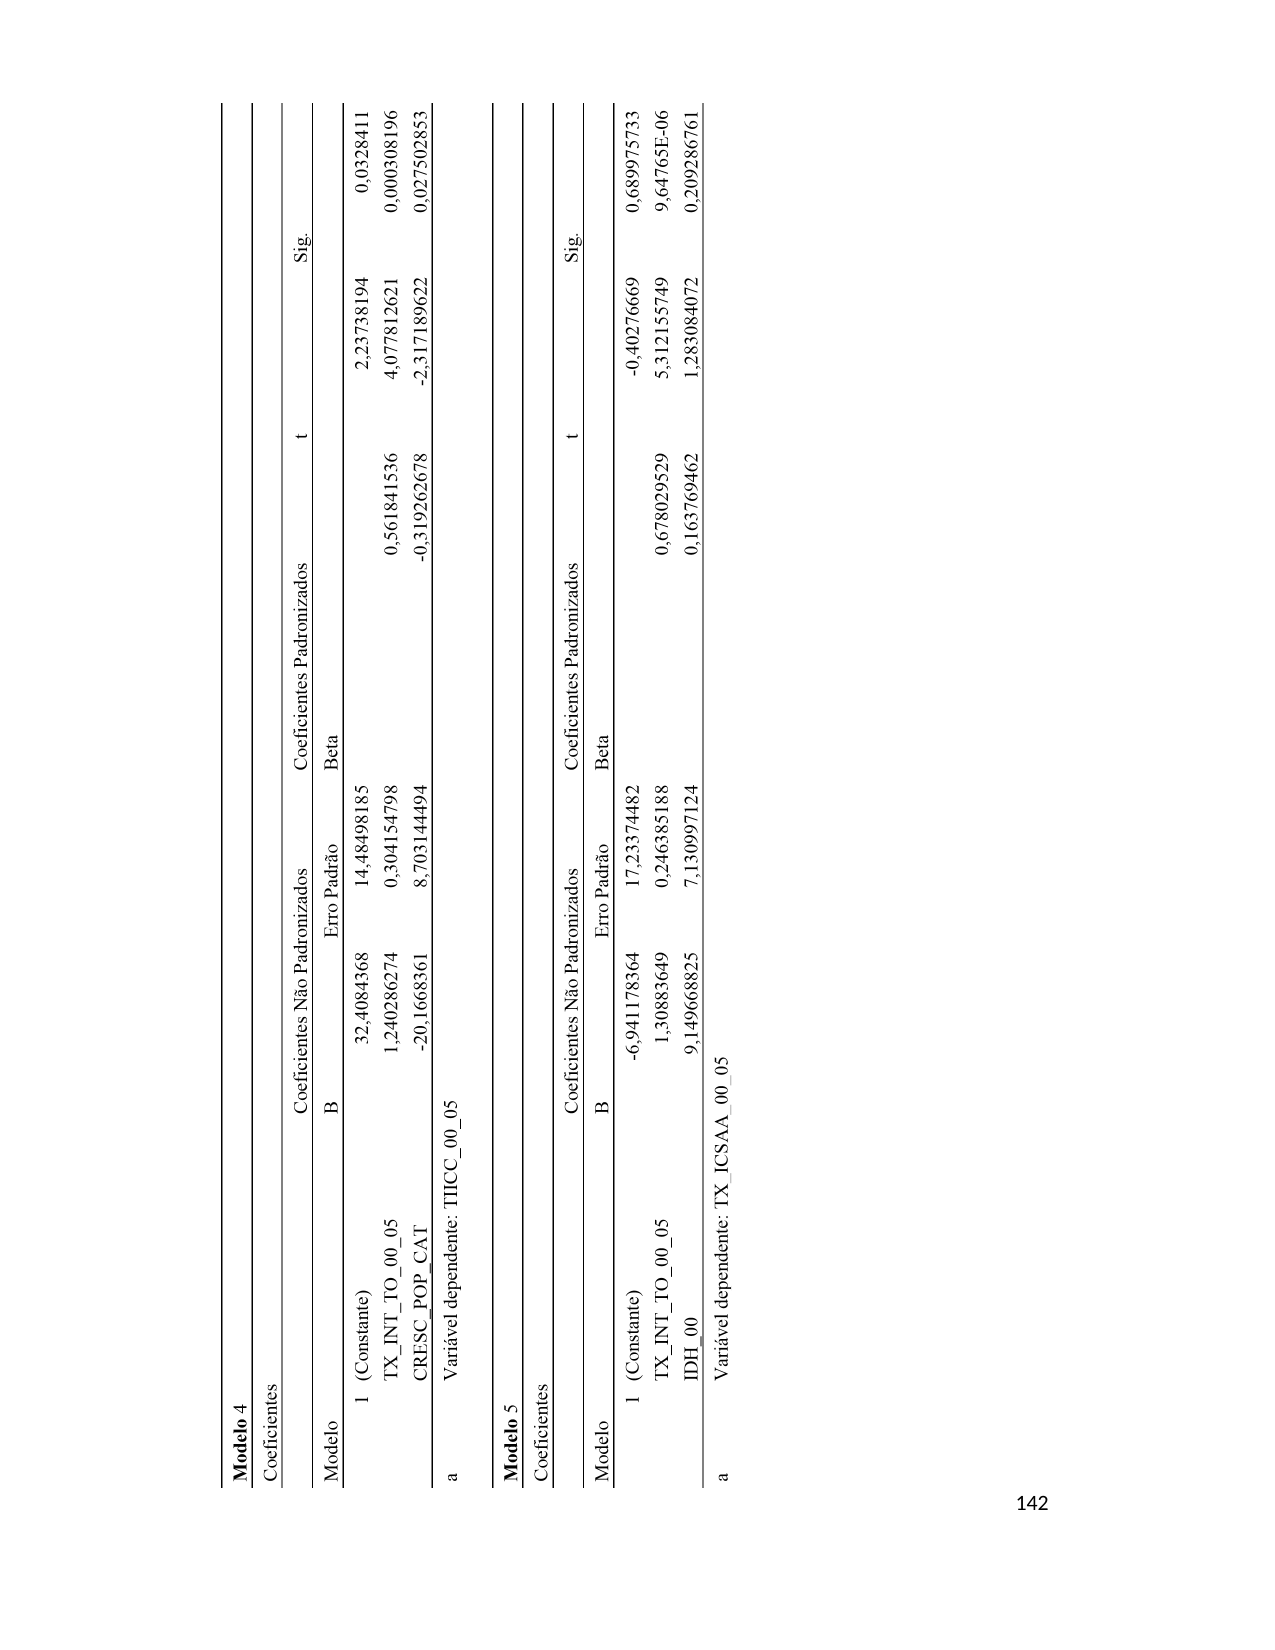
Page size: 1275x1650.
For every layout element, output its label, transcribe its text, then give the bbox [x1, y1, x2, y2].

text 142 [221, 1489, 1053, 1516]
